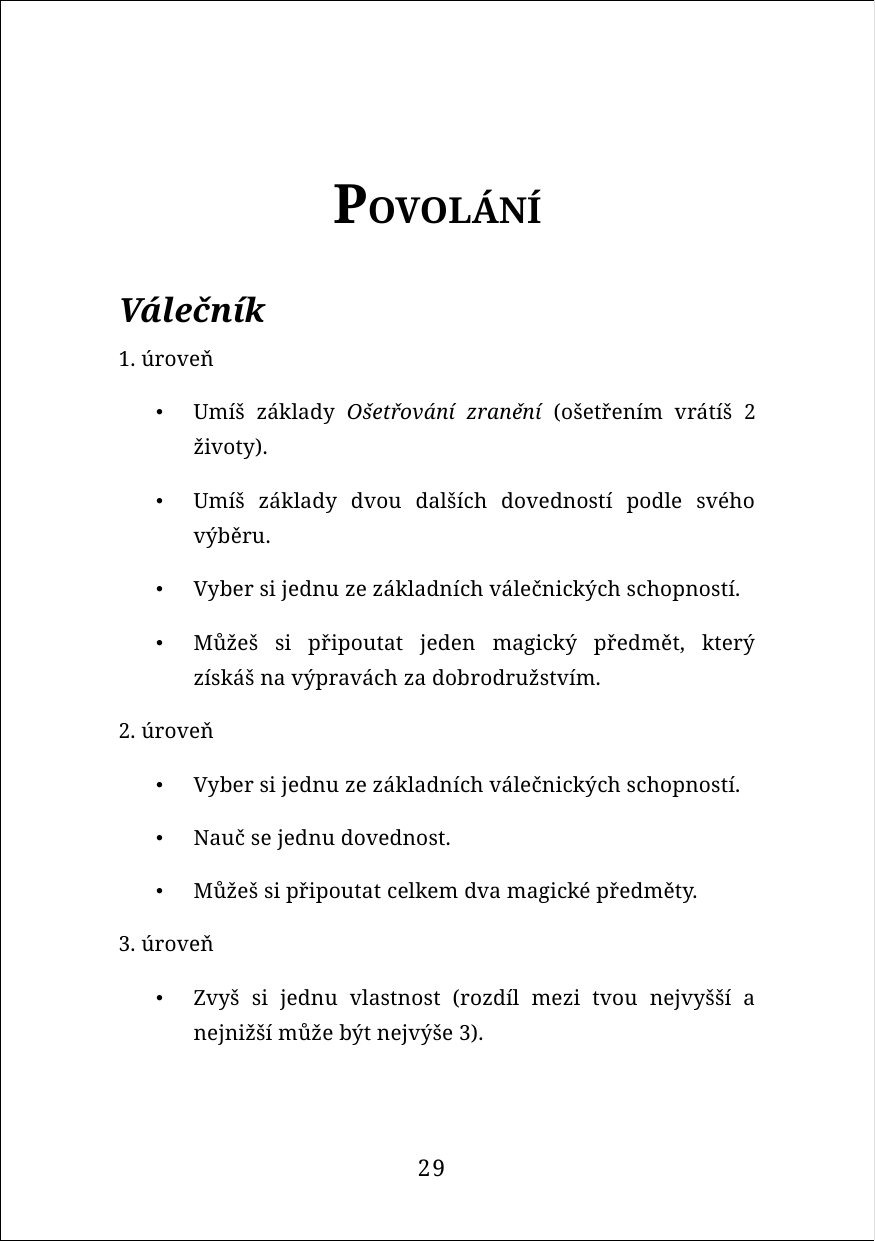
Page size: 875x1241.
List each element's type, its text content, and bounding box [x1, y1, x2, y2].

list Můžeš si připoutat jeden magický předmět, který získáš na výpravách za dobrodružstvím. [156, 628, 756, 692]
list Nauč se jednu dovednost. [156, 823, 756, 851]
list Vyber si jednu ze základních válečnických schopností. [156, 770, 756, 798]
list Umíš základy Ošetřování zranění (ošetřením vrátíš 2 životy). [156, 397, 756, 461]
list Vyber si jednu ze základních válečnických schopností. [156, 574, 756, 603]
text 3. úroveň [118, 929, 756, 958]
subtitle Povolání [118, 166, 756, 239]
list Můžeš si připoutat celkem dva magické předměty. [156, 876, 756, 904]
list Zvyš si jednu vlastnost (rozdíl mezi tvou nejvyšší a nejnižší může být nejvýše 3). [156, 983, 756, 1047]
subtitle Válečník [118, 287, 756, 332]
list Umíš základy dvou dalších dovedností podle svého výběru. [156, 486, 756, 550]
text 2. úroveň [118, 716, 756, 745]
text 1. úroveň [118, 344, 756, 372]
